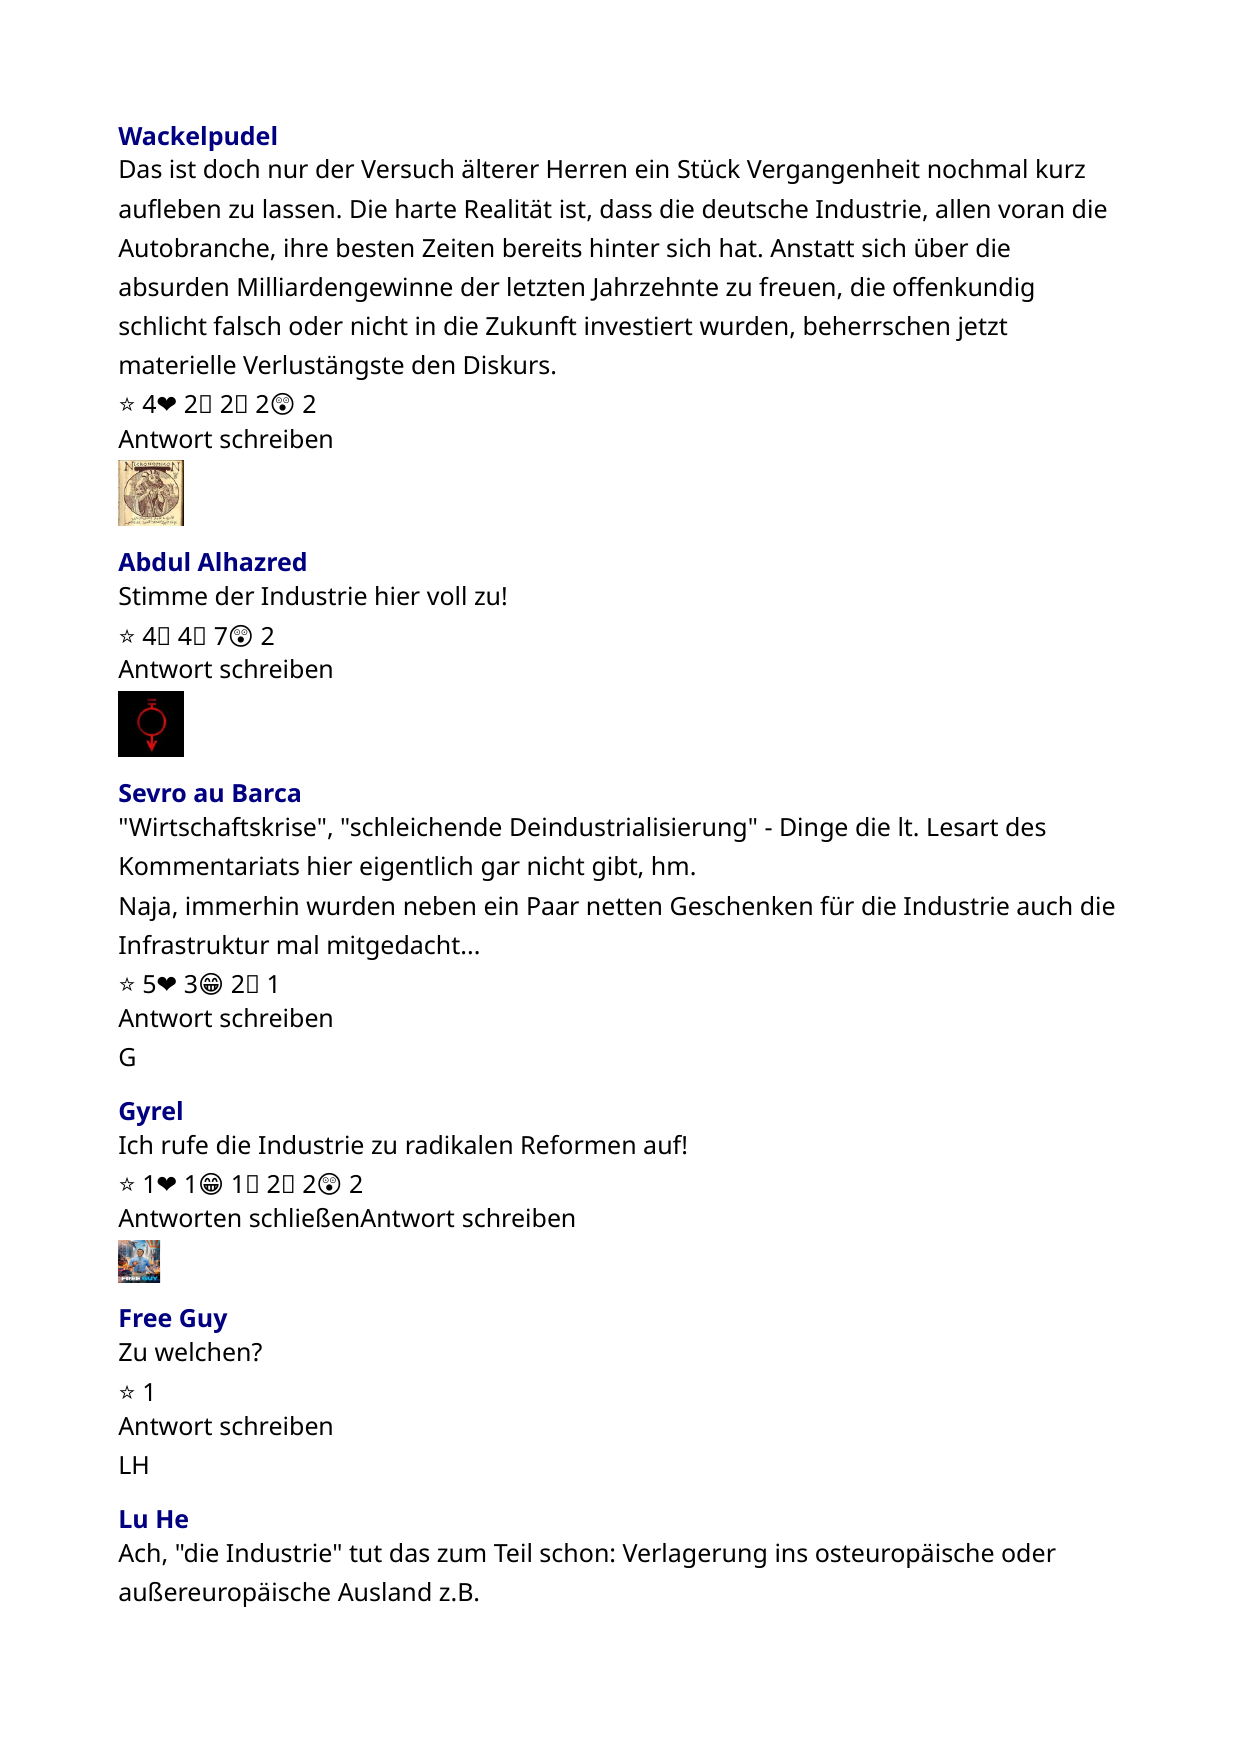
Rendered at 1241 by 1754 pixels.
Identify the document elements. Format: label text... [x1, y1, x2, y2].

text Antwort schreiben [118, 421, 1122, 455]
picture [118, 1240, 161, 1283]
subtitle Gyrel [118, 1093, 1122, 1128]
text Ach, "die Industrie" tut das zum Teil schon: Verlagerung ins osteuropäische oder außereuropäische Ausland z.B. [118, 1535, 1122, 1608]
text ⭐️ 1❤️ 1😁 1🙁 2🤨 2😲 2 [118, 1167, 1122, 1201]
text ⭐️ 4🙁 4🤨 7😲 2 [118, 618, 1122, 652]
text Antwort schreiben [118, 1408, 1122, 1442]
text ⭐️ 4❤️ 2🙁 2🤨 2😲 2 [118, 387, 1122, 421]
subtitle Lu He [118, 1501, 1122, 1535]
picture [118, 691, 184, 757]
subtitle Wackelpudel [118, 118, 1122, 152]
text Zu welchen? [118, 1335, 1122, 1369]
text G [118, 1040, 1122, 1074]
text Ich rufe die Industrie zu radikalen Reformen auf! [118, 1128, 1122, 1162]
text Antworten schließenAntwort schreiben [118, 1201, 1122, 1235]
text Naja, immerhin wurden neben ein Paar netten Geschenken für die Industrie auch die Infrastruktur mal mitgedacht... [118, 888, 1122, 961]
text Antwort schreiben [118, 1001, 1122, 1035]
text LH [118, 1447, 1122, 1482]
text ⭐️ 1 [118, 1374, 1122, 1408]
text "Wirtschaftskrise", "schleichende Deindustrialisierung" - Dinge die lt. Lesart des Kommentariats hier eigentlich gar nicht gibt, hm. [118, 810, 1122, 883]
subtitle Sevro au Barca [118, 776, 1122, 810]
subtitle Abdul Alhazred [118, 545, 1122, 579]
text Das ist doch nur der Versuch älterer Herren ein Stück Vergangenheit nochmal kurz aufleben zu lassen. Die harte Realität ist, dass die deutsche Industrie, allen voran die Autobranche, ihre besten Zeiten bereits hinter sich hat. Anstatt sich über die absurden Milliardengewinne der letzten Jahrzehnte zu freuen, die offenkundig schlicht falsch oder nicht in die Zukunft investiert wurden, beherrschen jetzt materielle Verlustängste den Diskurs. [118, 152, 1122, 382]
text Antwort schreiben [118, 652, 1122, 686]
text Stimme der Industrie hier voll zu! [118, 579, 1122, 613]
text ⭐️ 5❤️ 3😁 2🤨 1 [118, 967, 1122, 1001]
subtitle Free Guy [118, 1301, 1122, 1335]
picture [118, 460, 184, 526]
